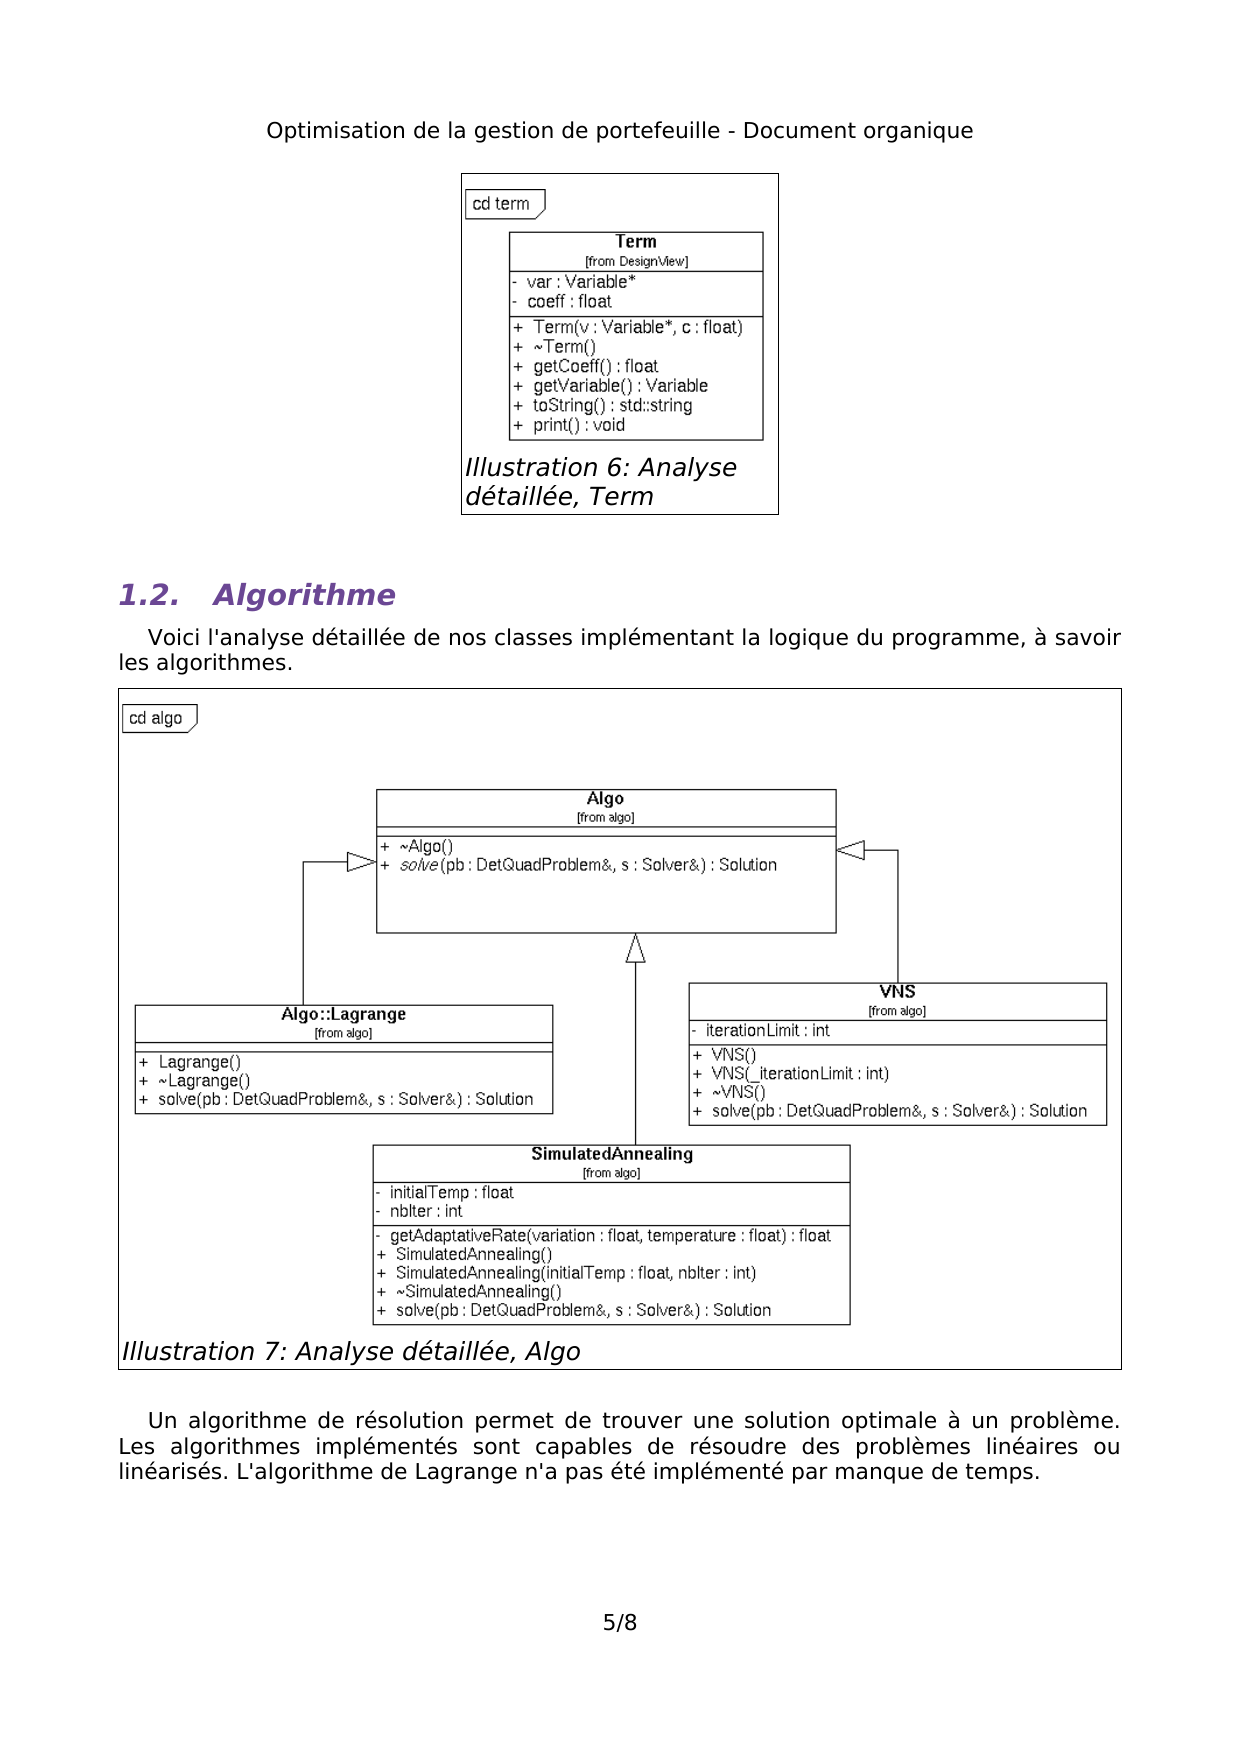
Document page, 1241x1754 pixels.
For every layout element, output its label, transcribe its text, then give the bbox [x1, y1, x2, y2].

text Illustration 6: Analyse détaillée, Term [465, 453, 775, 511]
text Un algorithme de résolution permet de trouver une solution optimale à un problème. Les algorithmes implémentés sont capables de résoudre des problèmes linéaires ou linéarisés. L'algorithme de Lagrange n'a pas été implémenté par manque de temps. [118, 1408, 1122, 1485]
subtitle Algorithme [118, 578, 1122, 612]
picture [122, 704, 1119, 1337]
text Illustration 7: Analyse détaillée, Algo [122, 1337, 1118, 1366]
picture [465, 189, 775, 453]
text Voici l'analyse détaillée de nos classes implémentant la logique du programme, à savoir les algorithmes. [118, 624, 1122, 676]
